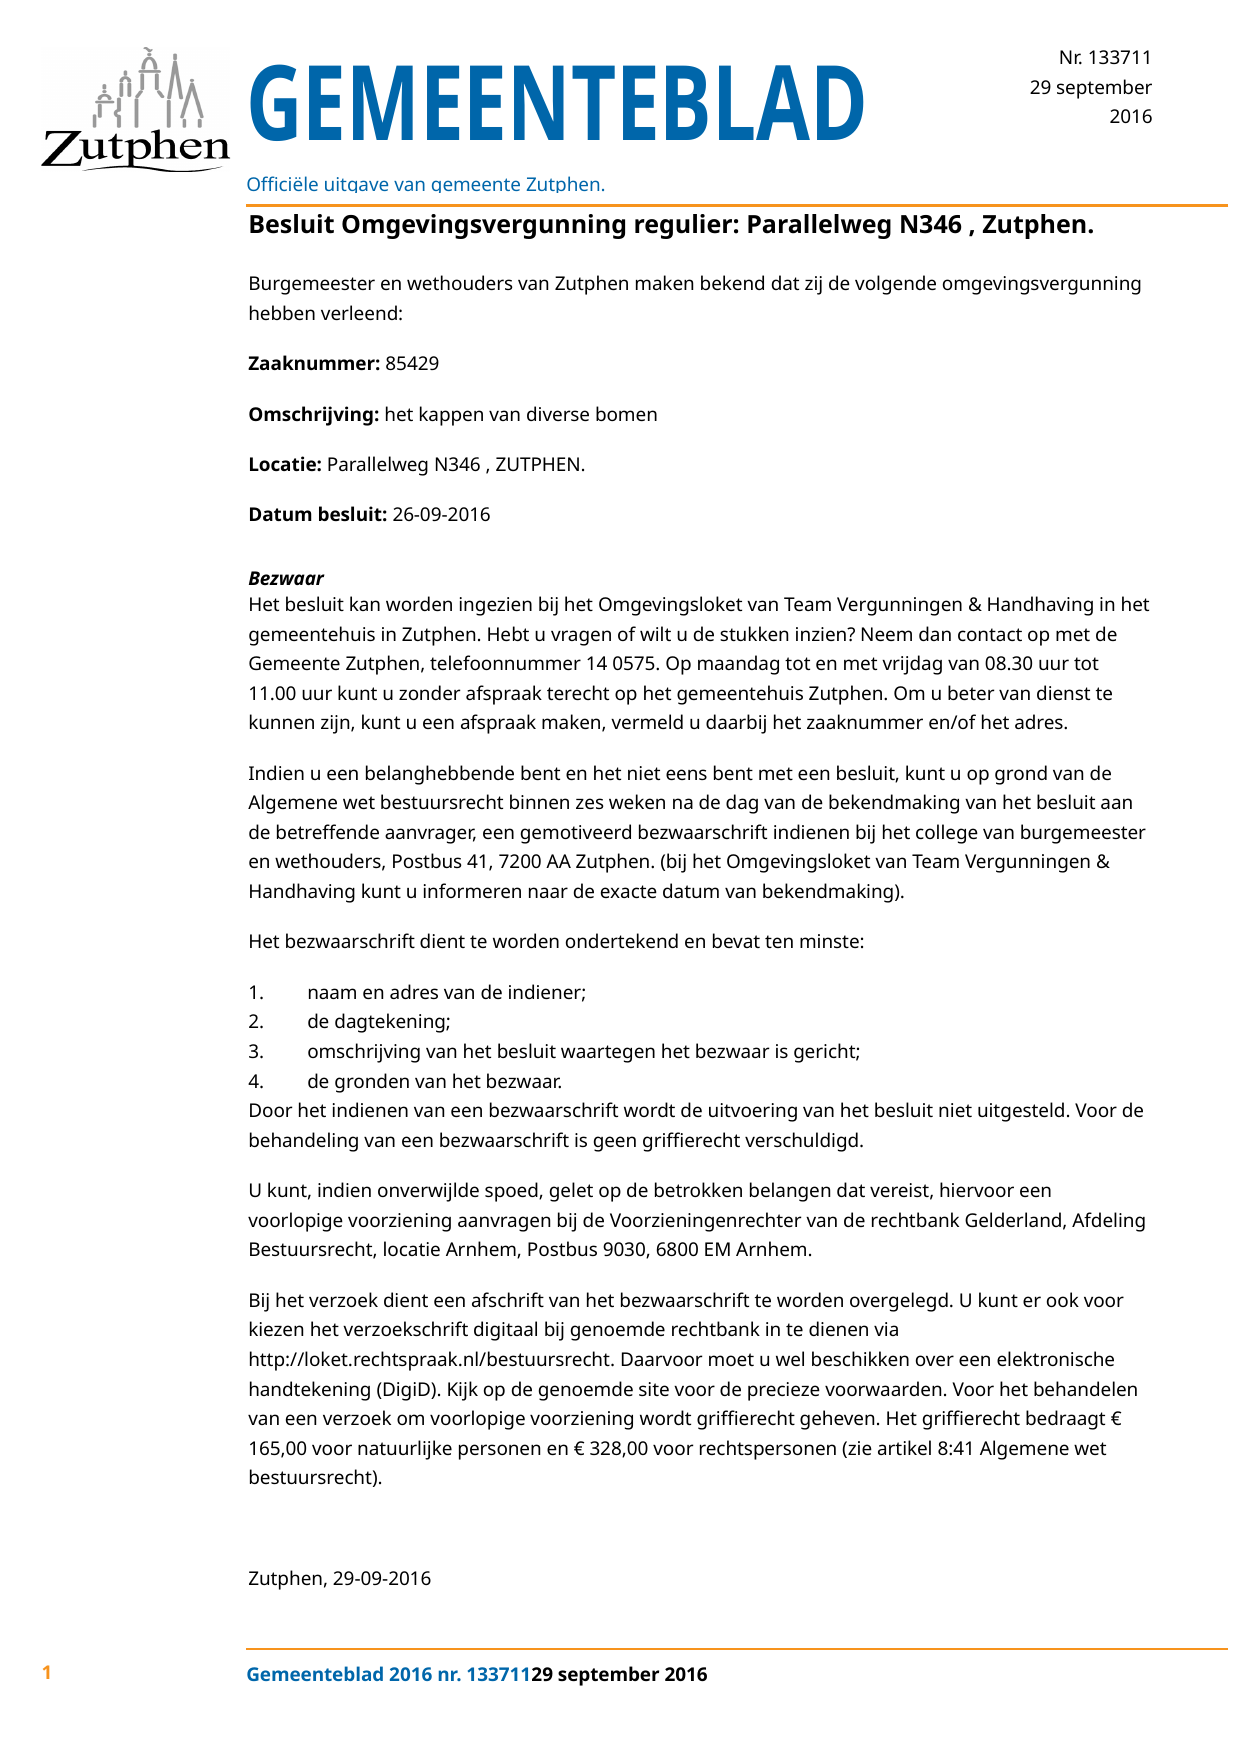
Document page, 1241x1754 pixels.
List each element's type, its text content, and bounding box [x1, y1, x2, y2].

text Indien u een belanghebbende bent en het niet eens bent met een besluit, kunt u op grond van de Algemene wet bestuursrecht binnen zes weken na de dag van de bekendmaking van het besluit aan de betreffende aanvrager, een gemotiveerd bezwaarschrift indienen bij het college van burgemeester en wethouders, Postbus 41, 7200 AA Zutphen. (bij het Omgevingsloket van Team Vergunningen & Handhaving kunt u informeren naar de exacte datum van bekendmaking). [248, 760, 1152, 904]
text Besluit Omgevingsvergunning regulier: Parallelweg N346 , Zutphen. [248, 207, 1152, 241]
list de dagtekening; [248, 1009, 1152, 1034]
text Zutphen, 29-09-2016 [248, 1565, 1152, 1591]
text Zaaknummer: 85429 [248, 350, 1152, 376]
text Omschrijving: het kappen van diverse bomen [248, 401, 1152, 426]
list de gronden van het bezwaar. [248, 1068, 1152, 1094]
text Het bezwaarschrift dient te worden ondertekend en bevat ten minste: [248, 929, 1152, 954]
list naam en adres van de indiener; [248, 979, 1152, 1005]
text Burgemeester en wethouders van Zutphen maken bekend dat zij de volgende omgevingsvergunning hebben verleend: [248, 270, 1152, 326]
text Bij het verzoek dient een afschrift van het bezwaarschrift te worden overgelegd. U kunt er ook voor kiezen het verzoekschrift digitaal bij genoemde rechtbank in te dienen via http://loket.rechtspraak.nl/bestuursrecht. Daarvoor moet u wel beschikken over een elektronische handtekening (DigiD). Kijk op de genoemde site voor de precieze voorwaarden. Voor het behandelen van een verzoek om voorlopige voorziening wordt griffierecht geheven. Het griffierecht bedraagt € 165,00 voor natuurlijke personen en € 328,00 voor rechtspersonen (zie artikel 8:41 Algemene wet bestuursrecht). [248, 1287, 1152, 1490]
list omschrijving van het besluit waartegen het bezwaar is gericht; [248, 1038, 1152, 1064]
text Het besluit kan worden ingezien bij het Omgevingsloket van Team Vergunningen & Handhaving in het gemeentehuis in Zutphen. Hebt u vragen of wilt u de stukken inzien? Neem dan contact op met de Gemeente Zutphen, telefoonnummer 14 0575. Op maandag tot en met vrijdag van 08.30 uur tot 11.00 uur kunt u zonder afspraak terecht op het gemeentehuis Zutphen. Om u beter van dienst te kunnen zijn, kunt u een afspraak maken, vermeld u daarbij het zaaknummer en/of het adres. [248, 591, 1152, 735]
text Door het indienen van een bezwaarschrift wordt de uitvoering van het besluit niet uitgesteld. Voor de behandeling van een bezwaarschrift is geen griffierecht verschuldigd. [248, 1097, 1152, 1153]
picture [41, 47, 231, 172]
text U kunt, indien onverwijlde spoed, gelet op de betrokken belangen dat vereist, hiervoor een voorlopige voorziening aanvragen bij de Voorzieningenrechter van de rechtbank Gelderland, Afdeling Bestuursrecht, locatie Arnhem, Postbus 9030, 6800 EM Arnhem. [248, 1177, 1152, 1262]
text Locatie: Parallelweg N346 , ZUTPHEN. [248, 451, 1152, 477]
text Bezwaar [248, 566, 1152, 591]
text Datum besluit: 26-09-2016 [248, 502, 1152, 527]
